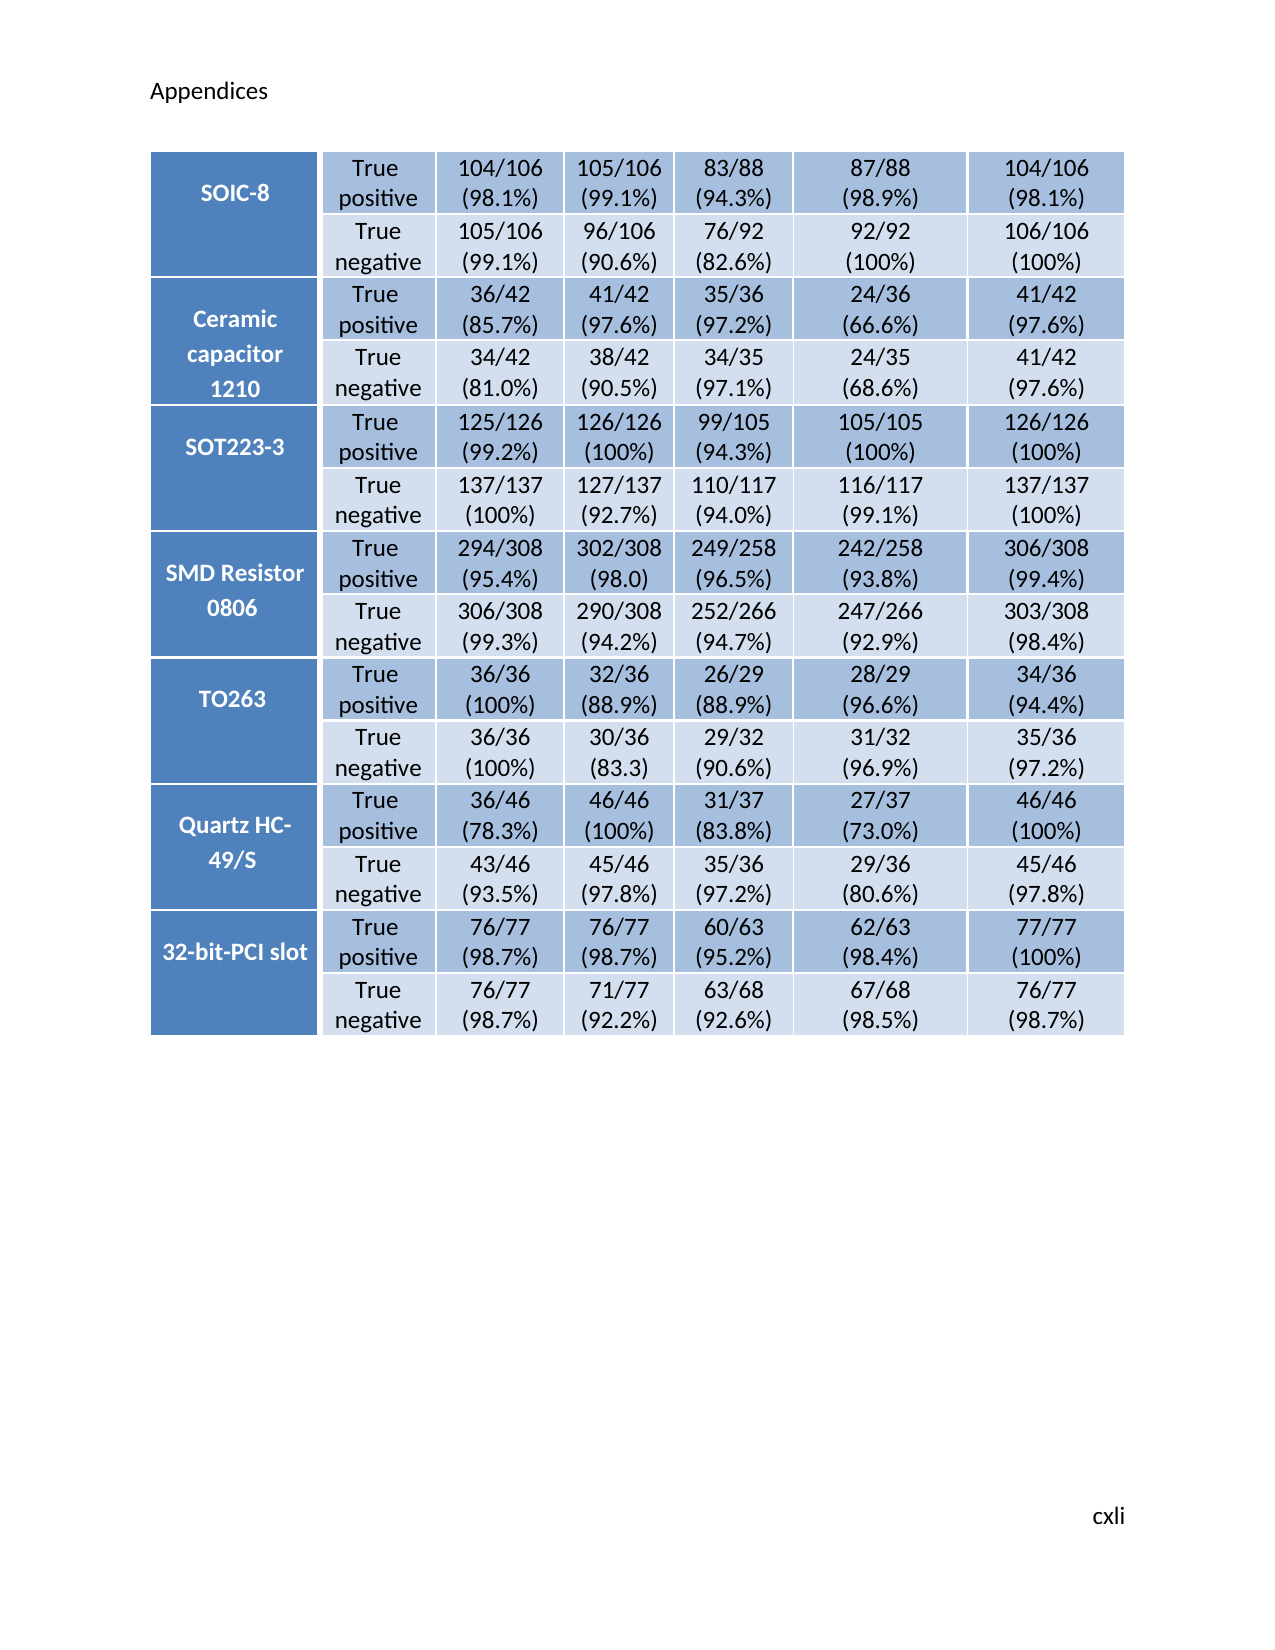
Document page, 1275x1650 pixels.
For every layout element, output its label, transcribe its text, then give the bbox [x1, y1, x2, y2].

table_cell 41/42 (97.6%) [969, 278, 1124, 339]
table_cell 125/126 (99.2%) [437, 406, 563, 467]
table_cell 46/46 (100%) [565, 785, 673, 846]
table_cell SMD Resistor 0806 [151, 532, 317, 656]
table_cell 242/258 (93.8%) [794, 532, 966, 593]
table_cell 30/36 (83.3) [565, 722, 673, 783]
table_cell 36/46 (78.3%) [437, 785, 563, 846]
table_cell 41/42 (97.6%) [565, 278, 673, 339]
table_cell 83/88 (94.3%) [675, 152, 792, 213]
table_cell 105/106 (99.1%) [565, 152, 673, 213]
table_cell 29/32 (90.6%) [675, 722, 793, 783]
table_cell True positive [323, 911, 435, 972]
table_cell 126/126 (100%) [565, 406, 673, 467]
table_cell 34/36 (94.4%) [969, 659, 1124, 719]
table_cell Ceramic capacitor 1210 [151, 278, 317, 404]
table_cell True negative [323, 848, 435, 909]
table_cell 26/29 (88.9%) [675, 659, 792, 719]
table_cell 45/46 (97.8%) [968, 848, 1124, 909]
table_cell 32/36 (88.9%) [565, 659, 673, 719]
table_cell 60/63 (95.2%) [675, 911, 792, 972]
table_cell True negative [323, 215, 435, 276]
table_cell 306/308 (99.4%) [969, 532, 1124, 593]
table_cell 126/126 (100%) [969, 406, 1124, 467]
table_cell SOIC-8 [151, 152, 317, 276]
table_cell True positive [323, 785, 435, 846]
table_cell 24/35 (68.6%) [794, 341, 967, 404]
table_cell 104/106 (98.1%) [437, 152, 563, 213]
table_cell 76/77 (98.7%) [437, 974, 563, 1035]
table_cell 110/117 (94.0%) [675, 469, 793, 530]
table_cell 302/308 (98.0) [565, 532, 673, 593]
table_cell Quartz HC-49/S [151, 785, 317, 909]
table_cell 105/106 (99.1%) [437, 215, 563, 276]
table_cell True positive [323, 659, 435, 719]
table_cell 45/46 (97.8%) [565, 848, 673, 909]
table_cell 35/36 (97.2%) [675, 278, 792, 339]
table_cell 35/36 (97.2%) [675, 848, 793, 909]
table_cell TO263 [151, 659, 317, 783]
table_cell True positive [323, 278, 435, 339]
table_cell 294/308 (95.4%) [437, 532, 563, 593]
table_cell 62/63 (98.4%) [794, 911, 966, 972]
table_cell 43/46 (93.5%) [437, 848, 563, 909]
table_cell 252/266 (94.7%) [675, 595, 793, 656]
table_cell 76/77 (98.7%) [437, 911, 563, 972]
table_cell 247/266 (92.9%) [794, 595, 967, 656]
table_cell 27/37 (73.0%) [794, 785, 966, 846]
table_cell 76/77 (98.7%) [968, 974, 1124, 1035]
table_cell True negative [323, 974, 435, 1035]
table_cell 105/105 (100%) [794, 406, 966, 467]
table_cell 92/92 (100%) [794, 215, 967, 276]
table_cell 71/77 (92.2%) [565, 974, 673, 1035]
table_cell 127/137 (92.7%) [565, 469, 673, 530]
table_cell 249/258 (96.5%) [675, 532, 792, 593]
table_cell 35/36 (97.2%) [968, 722, 1124, 783]
table_cell True positive [323, 532, 435, 593]
table_cell True positive [323, 152, 435, 213]
table_cell 36/42 (85.7%) [437, 278, 563, 339]
table_cell 38/42 (90.5%) [565, 341, 673, 404]
table_cell 32-bit-PCI slot [151, 911, 317, 1035]
table_cell 303/308 (98.4%) [968, 595, 1124, 656]
table_cell 77/77 (100%) [969, 911, 1124, 972]
table_cell 290/308 (94.2%) [565, 595, 673, 656]
table_cell True positive [323, 406, 435, 467]
table_cell True negative [323, 469, 435, 530]
table_cell True negative [323, 341, 435, 404]
table_cell 96/106 (90.6%) [565, 215, 673, 276]
table_cell 34/35 (97.1%) [675, 341, 793, 404]
table_cell 29/36 (80.6%) [794, 848, 967, 909]
table_cell 36/36 (100%) [437, 659, 563, 719]
table_cell 99/105 (94.3%) [675, 406, 792, 467]
table_cell 36/36 (100%) [437, 722, 563, 783]
table_cell SOT223-3 [151, 406, 317, 530]
table_cell 67/68 (98.5%) [794, 974, 967, 1035]
table_cell 137/137 (100%) [437, 469, 563, 530]
table_cell 31/32 (96.9%) [794, 722, 967, 783]
table_cell 104/106 (98.1%) [969, 152, 1124, 213]
table_cell 28/29 (96.6%) [794, 659, 966, 719]
table_cell 137/137 (100%) [968, 469, 1124, 530]
table_cell True negative [323, 595, 435, 656]
table_cell 76/77 (98.7%) [565, 911, 673, 972]
table_cell 41/42 (97.6%) [968, 341, 1124, 404]
table_cell 31/37 (83.8%) [675, 785, 792, 846]
table_cell 306/308 (99.3%) [437, 595, 563, 656]
table_cell 76/92 (82.6%) [675, 215, 793, 276]
table_cell 106/106 (100%) [968, 215, 1124, 276]
table_cell 34/42 (81.0%) [437, 341, 563, 404]
table_cell 87/88 (98.9%) [794, 152, 966, 213]
table_cell 63/68 (92.6%) [675, 974, 793, 1035]
table_cell 116/117 (99.1%) [794, 469, 967, 530]
table_cell 24/36 (66.6%) [794, 278, 966, 339]
table_cell 46/46 (100%) [969, 785, 1124, 846]
table_cell True negative [323, 722, 435, 783]
